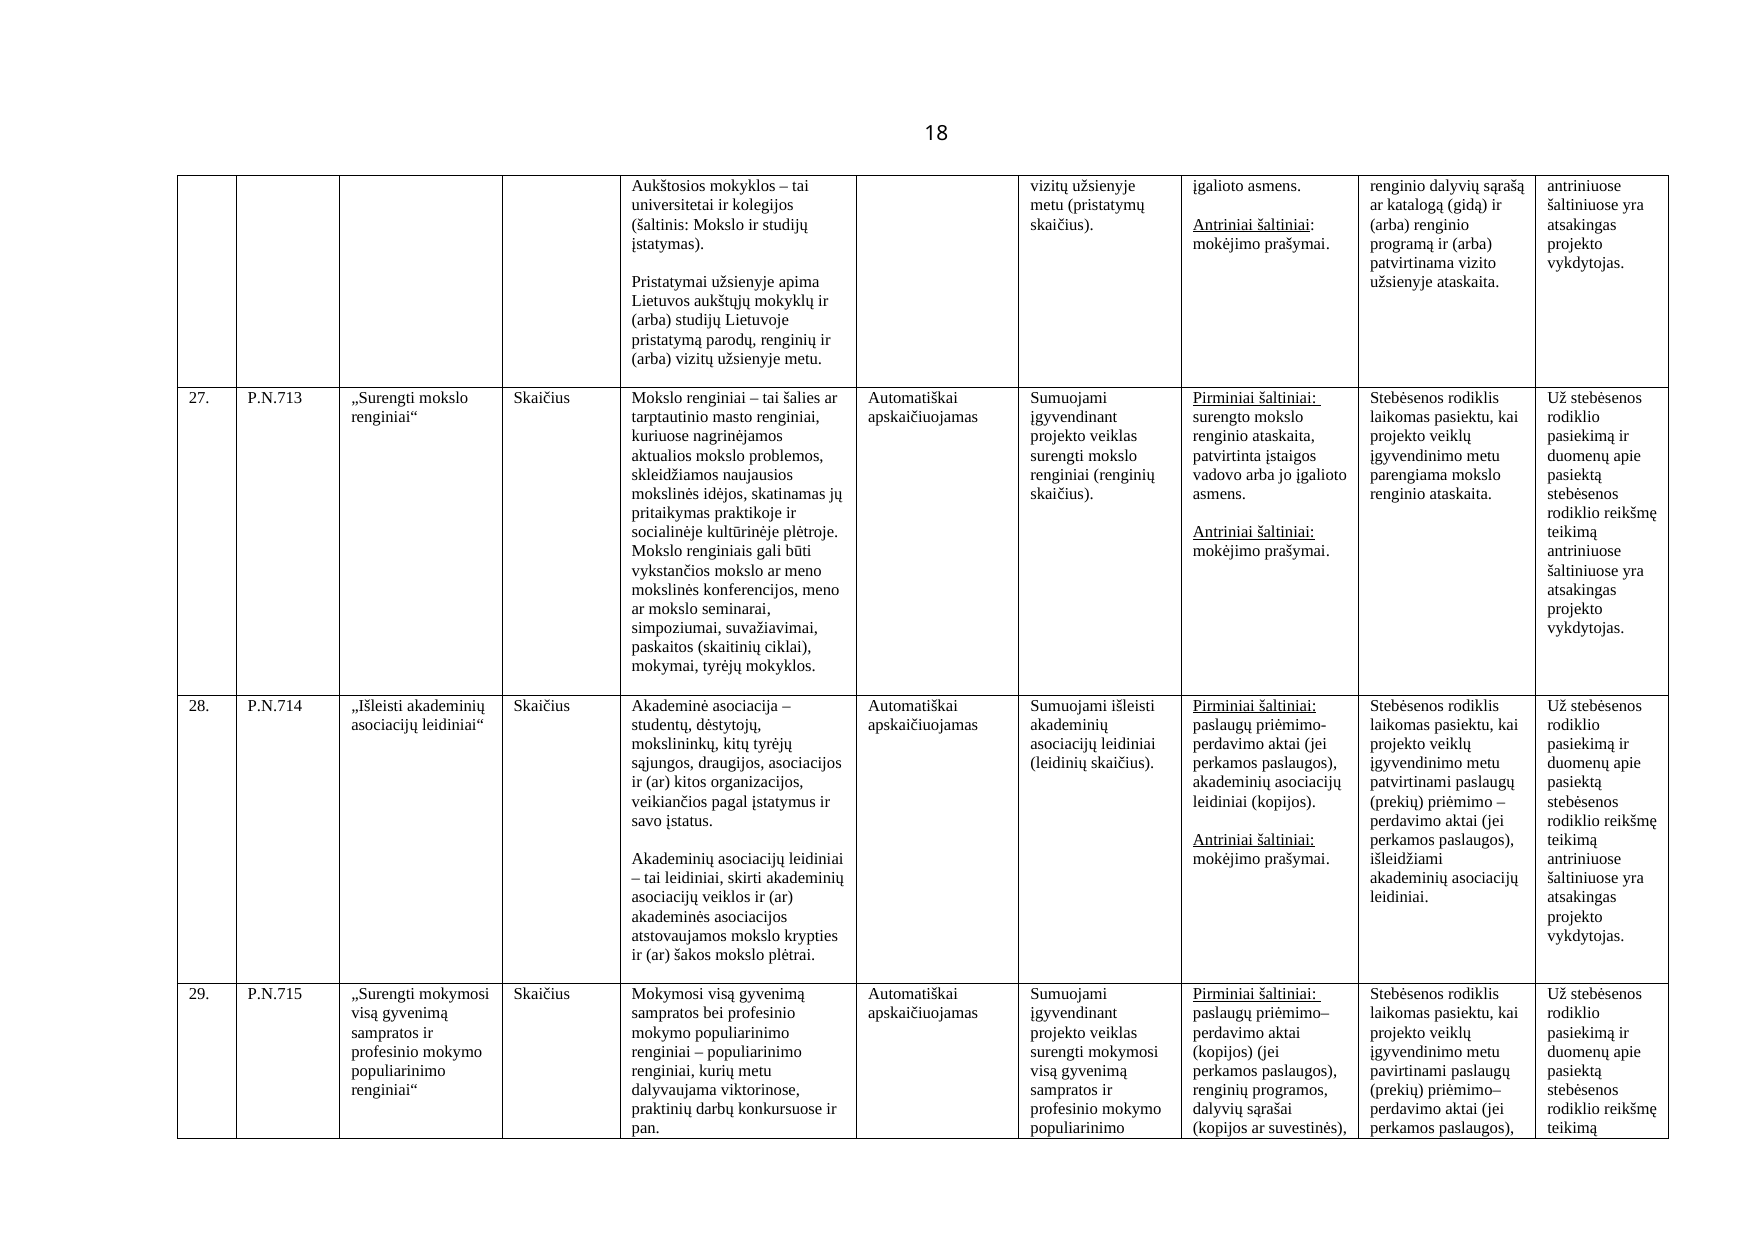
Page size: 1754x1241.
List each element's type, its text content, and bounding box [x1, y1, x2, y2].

table_cell Sumuojami įgyvendinant projekto veiklas surengti mokymosi visą gyvenimą sampratos ir profesinio mokymo populiarinimo [1019, 984, 1181, 1137]
table_cell „Surengti mokslo renginiai“ [340, 388, 502, 694]
table_cell [857, 176, 1018, 387]
table_cell Skaičius [503, 696, 620, 983]
table_cell P.N.714 [237, 696, 339, 983]
table_cell Už stebėsenos rodiklio pasiekimą ir duomenų apie pasiektą stebėsenos rodiklio reikšmę teikimą antriniuose šaltiniuose yra atsakingas projekto vykdytojas. [1536, 696, 1668, 983]
table_cell [340, 176, 502, 387]
table_cell Stebėsenos rodiklis laikomas pasiektu, kai projekto veiklų įgyvendinimo metu patvirtinami paslaugų (prekių) priėmimo – perdavimo aktai (jei perkamos paslaugos), išleidžiami akademinių asociacijų leidiniai. [1359, 696, 1535, 983]
table_cell įgalioto asmens. Antriniai šaltiniai: mokėjimo prašymai. [1182, 176, 1358, 387]
table_cell antriniuose šaltiniuose yra atsakingas projekto vykdytojas. [1536, 176, 1668, 387]
table_cell renginio dalyvių sąrašą ar katalogą (gidą) ir (arba) renginio programą ir (arba) patvirtinama vizito užsienyje ataskaita. [1359, 176, 1535, 387]
table_cell Skaičius [503, 984, 620, 1137]
table_cell Automatiškai apskaičiuojamas [857, 388, 1018, 694]
table_cell vizitų užsienyje metu (pristatymų skaičius). [1019, 176, 1181, 387]
table_cell [237, 176, 339, 387]
table_cell Stebėsenos rodiklis laikomas pasiektu, kai projekto veiklų įgyvendinimo metu pavirtinami paslaugų (prekių) priėmimo– perdavimo aktai (jei perkamos paslaugos), [1359, 984, 1535, 1137]
table_cell Už stebėsenos rodiklio pasiekimą ir duomenų apie pasiektą stebėsenos rodiklio reikšmę teikimą antriniuose šaltiniuose yra atsakingas projekto vykdytojas. [1536, 388, 1668, 694]
table_cell „Surengti mokymosi visą gyvenimą sampratos ir profesinio mokymo populiarinimo renginiai“ [340, 984, 502, 1137]
table_cell [178, 176, 236, 387]
table_cell 29. [178, 984, 236, 1137]
table_cell Už stebėsenos rodiklio pasiekimą ir duomenų apie pasiektą stebėsenos rodiklio reikšmę teikimą [1536, 984, 1668, 1137]
table_cell P.N.715 [237, 984, 339, 1137]
table_cell P.N.713 [237, 388, 339, 694]
table_cell Automatiškai apskaičiuojamas [857, 984, 1018, 1137]
table_cell Aukštosios mokyklos – tai universitetai ir kolegijos (šaltinis: Mokslo ir studijų įstatymas). Pristatymai užsienyje apima Lietuvos aukštųjų mokyklų ir (arba) studijų Lietuvoje pristatymą parodų, renginių ir (arba) vizitų užsienyje metu. [621, 176, 856, 387]
table_cell 28. [178, 696, 236, 983]
table_cell Akademinė asociacija – studentų, dėstytojų, mokslininkų, kitų tyrėjų sąjungos, draugijos, asociacijos ir (ar) kitos organizacijos, veikiančios pagal įstatymus ir savo įstatus. Akademinių asociacijų leidiniai – tai leidiniai, skirti akademinių asociacijų veiklos ir (ar) akademinės asociacijos atstovaujamos mokslo krypties ir (ar) šakos mokslo plėtrai. [621, 696, 856, 983]
table_cell Automatiškai apskaičiuojamas [857, 696, 1018, 983]
table_cell Skaičius [503, 388, 620, 694]
table_cell Pirminiai šaltiniai: surengto mokslo renginio ataskaita, patvirtinta įstaigos vadovo arba jo įgalioto asmens. Antriniai šaltiniai: mokėjimo prašymai. [1182, 388, 1358, 694]
table_cell Stebėsenos rodiklis laikomas pasiektu, kai projekto veiklų įgyvendinimo metu parengiama mokslo renginio ataskaita. [1359, 388, 1535, 694]
table_cell [503, 176, 620, 387]
table_cell Sumuojami išleisti akademinių asociacijų leidiniai (leidinių skaičius). [1019, 696, 1181, 983]
table_cell Mokymosi visą gyvenimą sampratos bei profesinio mokymo populiarinimo renginiai – populiarinimo renginiai, kurių metu dalyvaujama viktorinose, praktinių darbų konkursuose ir pan. [621, 984, 856, 1137]
table_cell 27. [178, 388, 236, 694]
table_cell Mokslo renginiai – tai šalies ar tarptautinio masto renginiai, kuriuose nagrinėjamos aktualios mokslo problemos, skleidžiamos naujausios mokslinės idėjos, skatinamas jų pritaikymas praktikoje ir socialinėje kultūrinėje plėtroje. Mokslo renginiais gali būti vykstančios mokslo ar meno mokslinės konferencijos, meno ar mokslo seminarai, simpoziumai, suvažiavimai, paskaitos (skaitinių ciklai), mokymai, tyrėjų mokyklos. [621, 388, 856, 694]
table_cell Sumuojami įgyvendinant projekto veiklas surengti mokslo renginiai (renginių skaičius). [1019, 388, 1181, 694]
table_cell „Išleisti akademinių asociacijų leidiniai“ [340, 696, 502, 983]
table_cell Pirminiai šaltiniai: paslaugų priėmimo-perdavimo aktai (jei perkamos paslaugos), akademinių asociacijų leidiniai (kopijos). Antriniai šaltiniai: mokėjimo prašymai. [1182, 696, 1358, 983]
table_cell Pirminiai šaltiniai: paslaugų priėmimo–perdavimo aktai (kopijos) (jei perkamos paslaugos), renginių programos, dalyvių sąrašai (kopijos ar suvestinės), [1182, 984, 1358, 1137]
